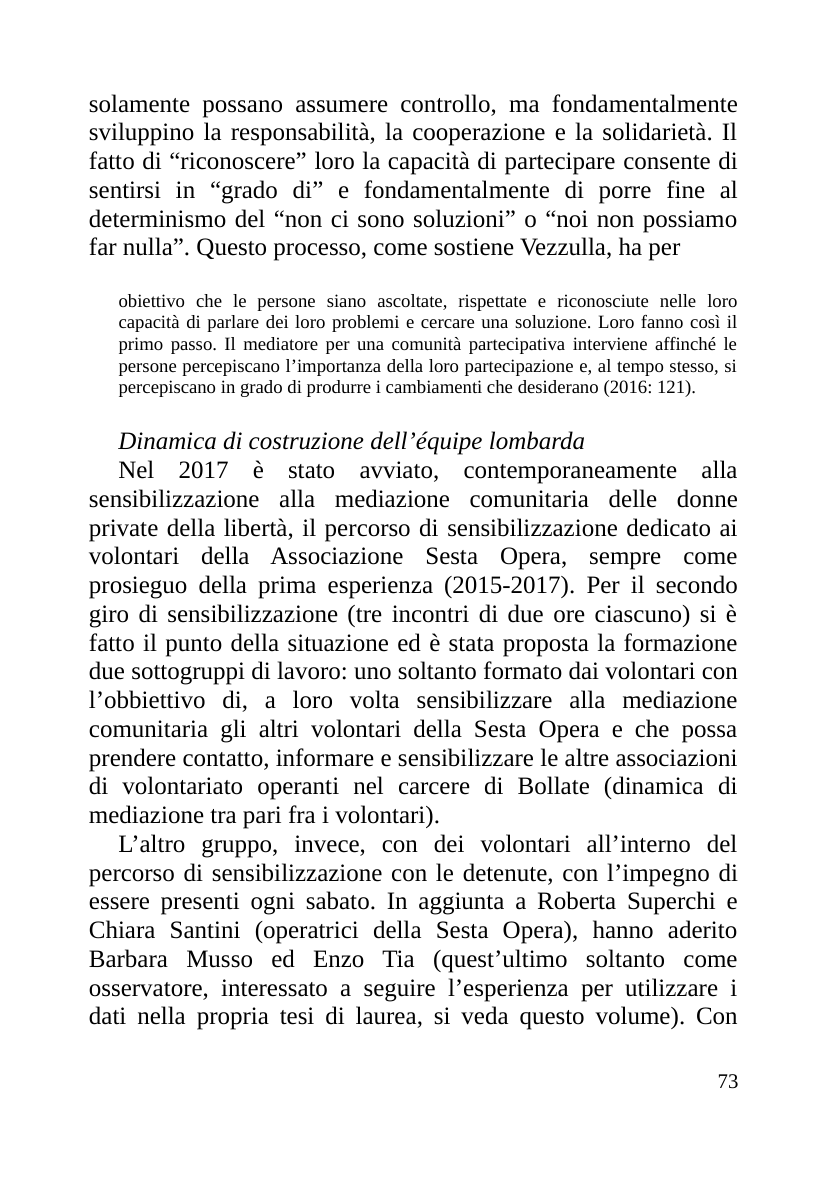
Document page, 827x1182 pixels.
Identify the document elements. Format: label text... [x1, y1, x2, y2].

text Nel 2017 è stato avviato, contemporaneamente alla sensibilizzazione alla mediazione comunitaria delle donne private della libertà, il percorso di sensibilizzazione dedicato ai volontari della Associazione Sesta Opera, sempre come prosieguo della prima esperienza (2015-2017). Per il secondo giro di sensibilizzazione (tre incontri di due ore ciascuno) si è fatto il punto della situazione ed è stata proposta la formazione due sottogruppi di lavoro: uno soltanto formato dai volontari con l’obbiettivo di, a loro volta sensibilizzare alla mediazione comunitaria gli altri volontari della Sesta Opera e che possa prendere contatto, informare e sensibilizzare le altre associazioni di volontariato operanti nel carcere di Bollate (dinamica di mediazione tra pari fra i volontari). [89, 455, 738, 829]
text L’altro gruppo, invece, con dei volontari all’interno del percorso di sensibilizzazione con le detenute, con l’impegno di essere presenti ogni sabato. In aggiunta a Roberta Superchi e Chiara Santini (operatrici della Sesta Opera), hanno aderito Barbara Musso ed Enzo Tia (quest’ultimo soltanto come osservatore, interessato a seguire l’esperienza per utilizzare i dati nella propria tesi di laurea, si veda questo volume). Con [89, 829, 738, 1030]
text solamente possano assumere controllo, ma fondamentalmente sviluppino la responsabilità, la cooperazione e la solidarietà. Il fatto di “riconoscere” loro la capacità di partecipare consente di sentirsi in “grado di” e fondamentalmente di porre fine al determinismo del “non ci sono soluzioni” o “noi non possiamo far nulla”. Questo processo, come sostiene Vezzulla, ha per [89, 89, 738, 261]
text obiettivo che le persone siano ascoltate, rispettate e riconosciute nelle loro capacità di parlare dei loro problemi e cercare una soluzione. Loro fanno così il primo passo. Il mediatore per una comunità partecipativa interviene affinché le persone percepiscano l’importanza della loro partecipazione e, al tempo stesso, si percepiscano in grado di produrre i cambiamenti che desiderano (2016: 121). [118, 290, 738, 398]
text Dinamica di costruzione dell’équipe lombarda [89, 426, 738, 455]
